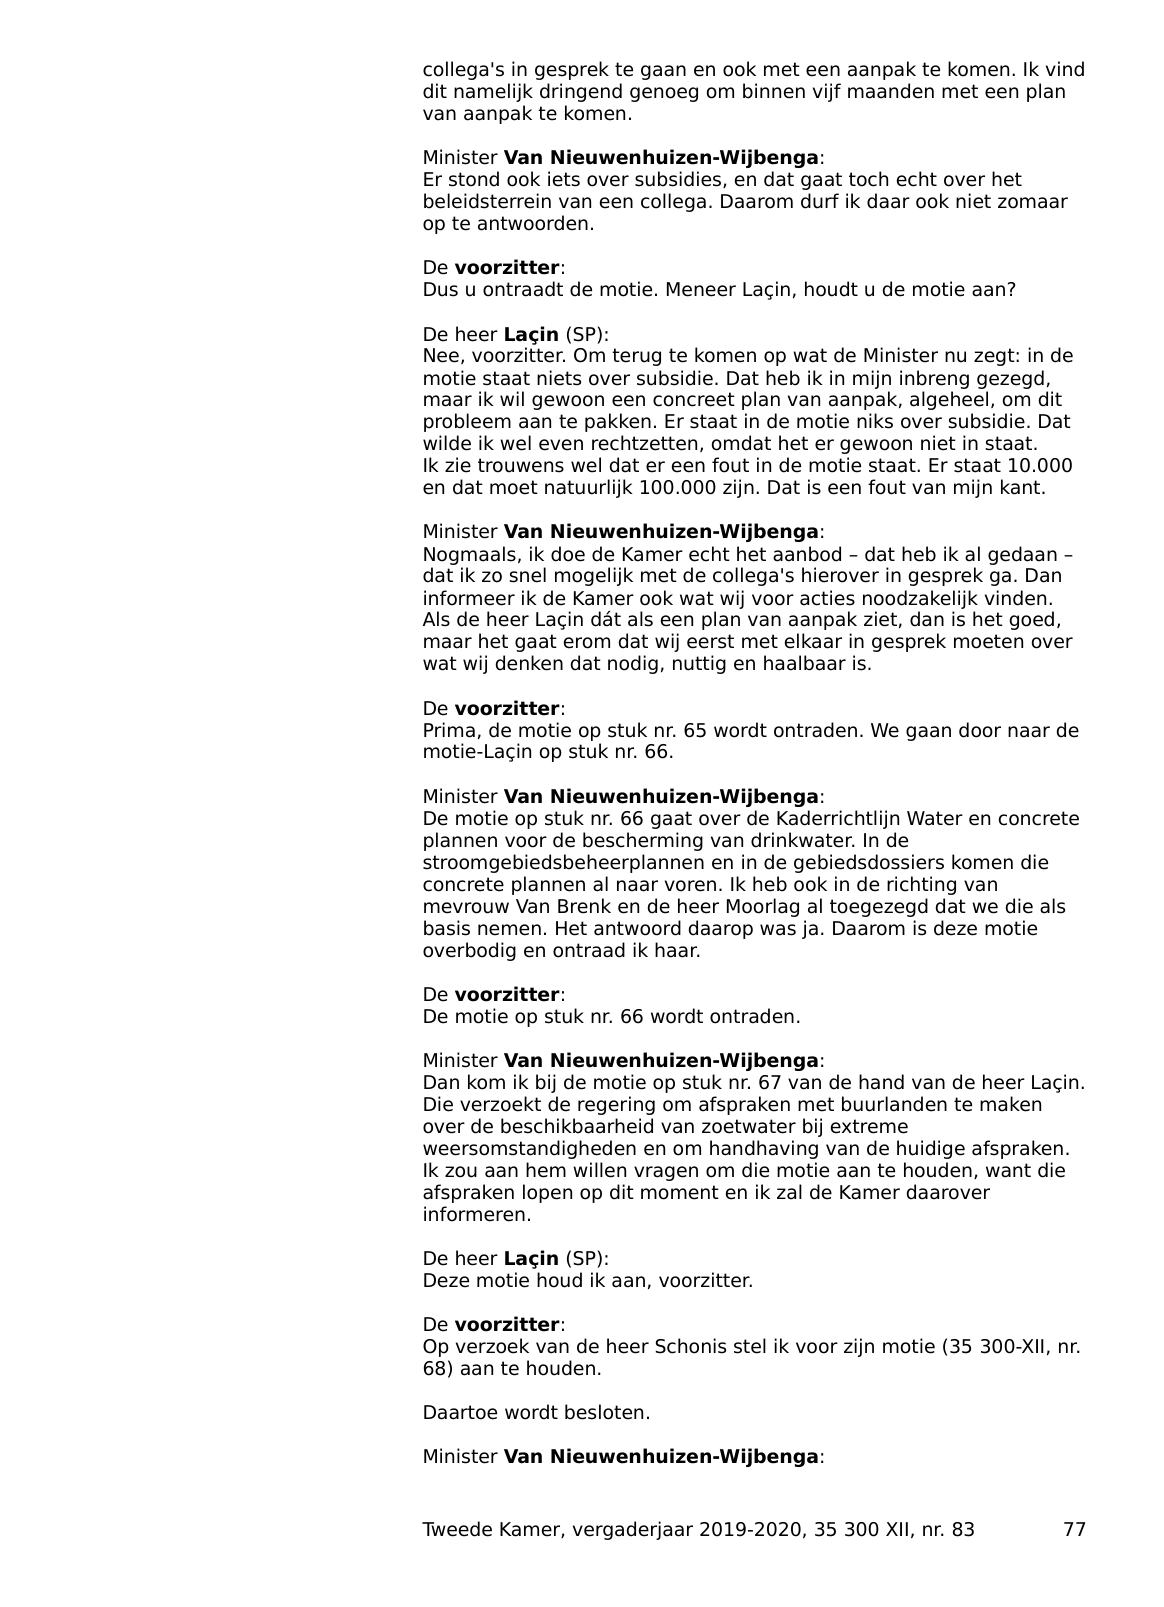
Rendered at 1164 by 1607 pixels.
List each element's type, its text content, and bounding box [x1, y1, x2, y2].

text De voorzitter: [422, 257, 1087, 279]
text Minister Van Nieuwenhuizen-Wijbenga: [422, 1446, 1087, 1468]
text Er stond ook iets over subsidies, en dat gaat toch echt over het beleidsterrein van een collega. Daarom durf ik daar ook niet zomaar op te antwoorden. [422, 169, 1087, 235]
text Nee, voorzitter. Om terug te komen op wat de Minister nu zegt: in de motie staat niets over subsidie. Dat heb ik in mijn inbreng gezegd, maar ik wil gewoon een concreet plan van aanpak, algeheel, om dit probleem aan te pakken. Er staat in de motie niks over subsidie. Dat wilde ik wel even rechtzetten, omdat het er gewoon niet in staat. [422, 345, 1087, 455]
text Op verzoek van de heer Schonis stel ik voor zijn motie (35 300-XII, nr. 68) aan te houden. [422, 1336, 1087, 1380]
text Minister Van Nieuwenhuizen-Wijbenga: [422, 1050, 1087, 1072]
text De heer Laçin (SP): [422, 323, 1087, 345]
text De heer Laçin (SP): [422, 1248, 1087, 1270]
text De motie op stuk nr. 66 wordt ontraden. [422, 1006, 1087, 1028]
text Nogmaals, ik doe de Kamer echt het aanbod – dat heb ik al gedaan – dat ik zo snel mogelijk met de collega's hierover in gesprek ga. Dan informeer ik de Kamer ook wat wij voor acties noodzakelijk vinden. Als de heer Laçin dát als een plan van aanpak ziet, dan is het goed, maar het gaat erom dat wij eerst met elkaar in gesprek moeten over wat wij denken dat nodig, nuttig en haalbaar is. [422, 543, 1087, 675]
text Deze motie houd ik aan, voorzitter. [422, 1270, 1087, 1292]
text Minister Van Nieuwenhuizen-Wijbenga: [422, 521, 1087, 543]
text De voorzitter: [422, 697, 1087, 719]
text De motie op stuk nr. 66 gaat over de Kaderrichtlijn Water en concrete plannen voor de bescherming van drinkwater. In de stroomgebiedsbeheerplannen en in de gebiedsdossiers komen die concrete plannen al naar voren. Ik heb ook in de richting van mevrouw Van Brenk en de heer Moorlag al toegezegd dat we die als basis nemen. Het antwoord daarop was ja. Daarom is deze motie overbodig en ontraad ik haar. [422, 808, 1087, 961]
text Ik zie trouwens wel dat er een fout in de motie staat. Er staat 10.000 en dat moet natuurlijk 100.000 zijn. Dat is een fout van mijn kant. [422, 455, 1087, 499]
text Prima, de motie op stuk nr. 65 wordt ontraden. We gaan door naar de motie-Laçin op stuk nr. 66. [422, 719, 1087, 763]
text De voorzitter: [422, 1314, 1087, 1336]
text Minister Van Nieuwenhuizen-Wijbenga: [422, 147, 1087, 169]
text Dan kom ik bij de motie op stuk nr. 67 van de hand van de heer Laçin. Die verzoekt de regering om afspraken met buurlanden te maken over de beschikbaarheid van zoetwater bij extreme weersomstandigheden en om handhaving van de huidige afspraken. Ik zou aan hem willen vragen om die motie aan te houden, want die afspraken lopen op dit moment en ik zal de Kamer daarover informeren. [422, 1072, 1087, 1226]
text De voorzitter: [422, 984, 1087, 1006]
text Daartoe wordt besloten. [422, 1402, 1087, 1424]
text collega's in gesprek te gaan en ook met een aanpak te komen. Ik vind dit namelijk dringend genoeg om binnen vijf maanden met een plan van aanpak te komen. [422, 59, 1087, 125]
text Minister Van Nieuwenhuizen-Wijbenga: [422, 786, 1087, 808]
text Dus u ontraadt de motie. Meneer Laçin, houdt u de motie aan? [422, 279, 1087, 301]
